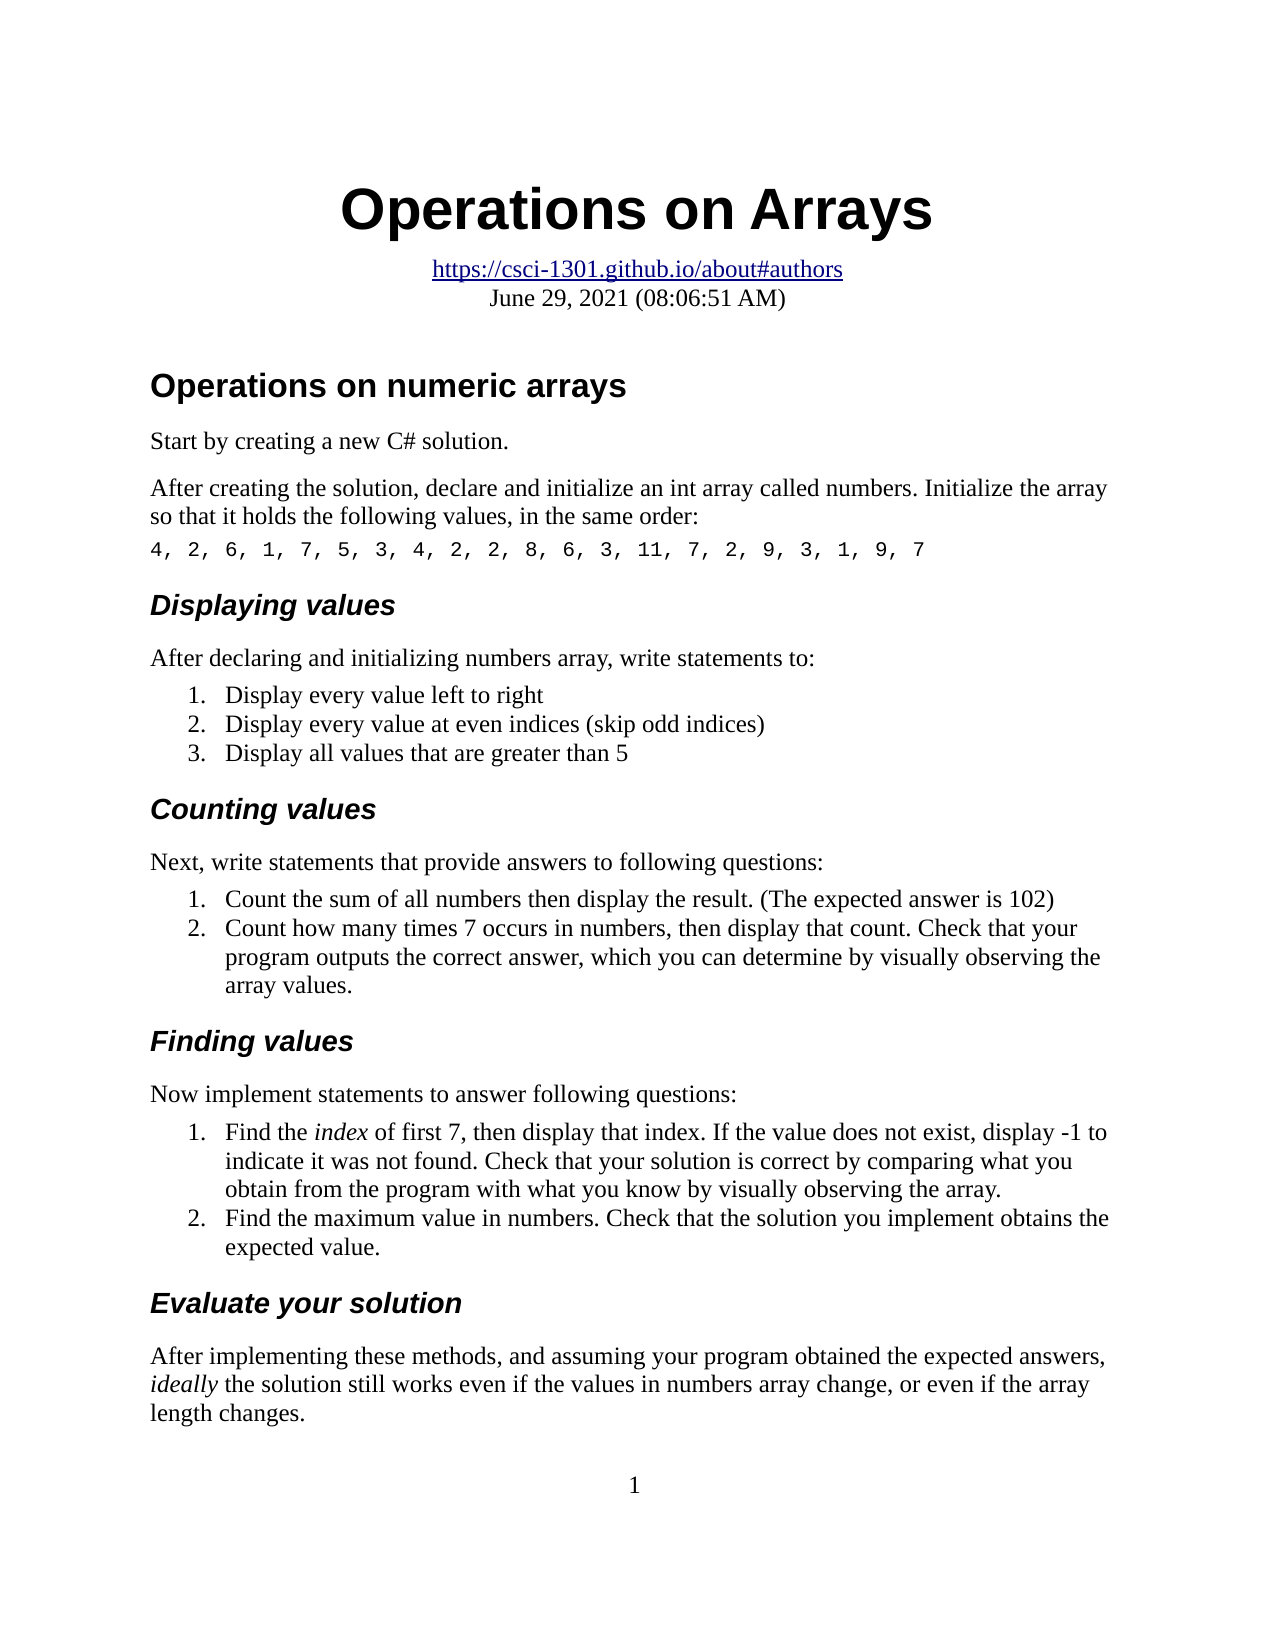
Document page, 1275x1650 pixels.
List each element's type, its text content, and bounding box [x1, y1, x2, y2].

list Find the index of first 7, then display that index. If the value does not exist, display -1 to indicate it was not found. Check that your solution is correct by comparing what you obtain from the program with what you know by visually observing the array. [187, 1117, 1125, 1203]
subtitle Displaying values [150, 588, 1125, 621]
text Now implement statements to answer following questions: [150, 1079, 1125, 1108]
list Count the sum of all numbers then display the result. (The expected answer is 102) [187, 884, 1125, 913]
text Next, write statements that provide answers to following questions: [150, 847, 1125, 875]
title Operations on Arrays [150, 175, 1125, 242]
text After declaring and initializing numbers array, write statements to: [150, 643, 1125, 671]
list Find the maximum value in numbers. Check that the solution you implement obtains the expected value. [187, 1203, 1125, 1261]
list Count how many times 7 occurs in numbers, then display that count. Check that your program outputs the correct answer, which you can determine by visually observing the array values. [187, 913, 1125, 999]
list Display every value left to right [187, 680, 1125, 709]
subtitle Finding values [150, 1024, 1125, 1058]
subtitle Operations on numeric arrays [150, 366, 1125, 404]
subtitle Evaluate your solution [150, 1286, 1125, 1319]
subtitle Counting values [150, 792, 1125, 825]
text 4, 2, 6, 1, 7, 5, 3, 4, 2, 2, 8, 6, 3, 11, 7, 2, 9, 3, 1, 9, 7 [150, 539, 1125, 563]
text After creating the solution, declare and initialize an int array called numbers. Initialize the array so that it holds the following values, in the same order: [150, 473, 1125, 530]
text June 29, 2021 (08:06:51 AM) [150, 283, 1125, 312]
list Display all values that are greater than 5 [187, 738, 1125, 767]
text After implementing these methods, and assuming your program obtained the expected answers, ideally the solution still works even if the values in numbers array change, or even if the array length changes. [150, 1341, 1125, 1427]
text Start by creating a new C# solution. [150, 426, 1125, 455]
list Display every value at even indices (skip odd indices) [187, 709, 1125, 738]
text https://csci-1301.github.io/about#authors [150, 254, 1125, 283]
